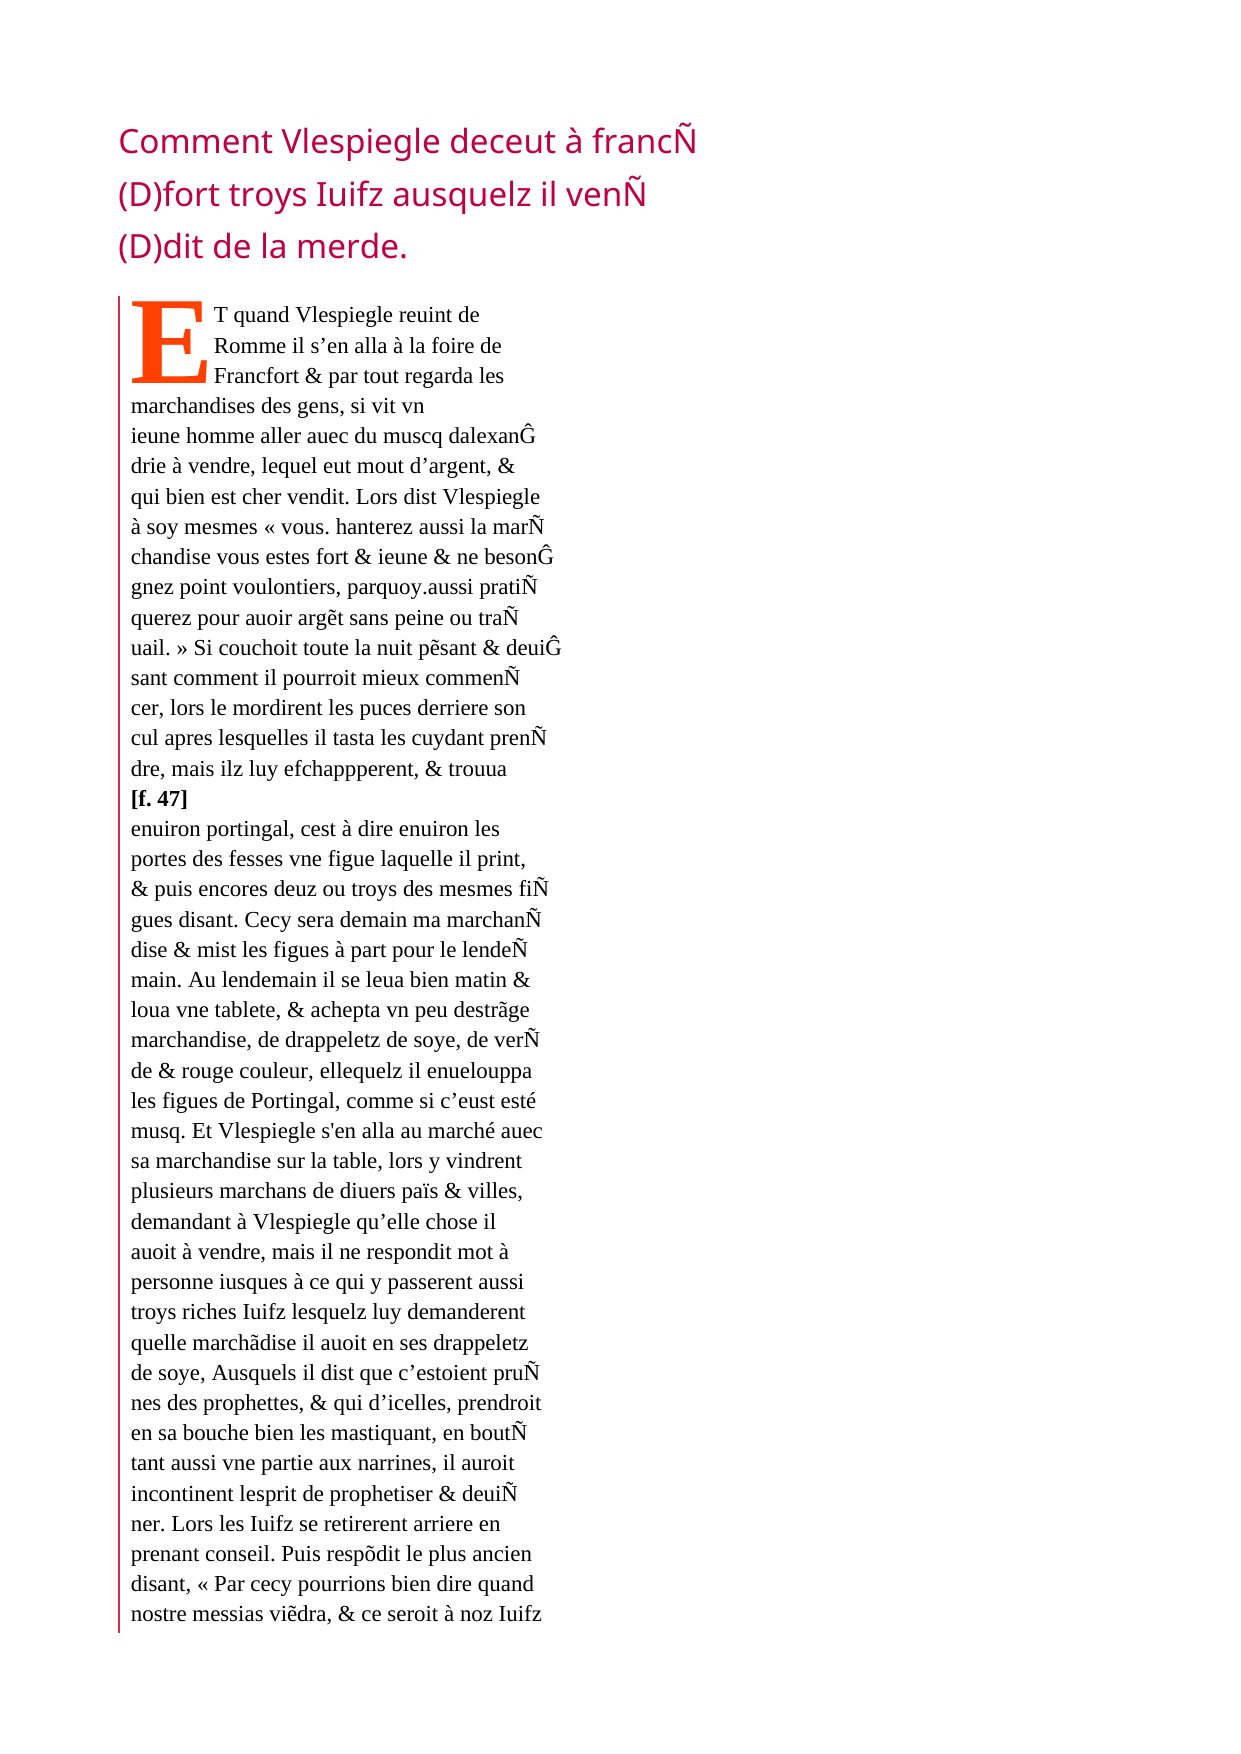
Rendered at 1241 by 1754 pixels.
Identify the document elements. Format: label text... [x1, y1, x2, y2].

text ET quand Vlespiegle reuint de Romme il s’en alla à la foire de Francfort & par tout regarda les marchandises des gens, si vit vn ieune homme aller auec du muscq dalexanĜ drie à vendre, lequel eut mout d’argent, & qui bien est cher vendit. Lors dist Vlespiegle à soy mesmes « vous. hanterez aussi la marÑ chandise vous estes fort & ieune & ne besonĜ gnez point voulontiers, parquoy.aussi pratiÑ querez pour auoir argẽt sans peine ou traÑ uail. » Si couchoit toute la nuit pẽsant & deuiĜ sant comment il pourroit mieux commenÑ cer, lors le mordirent les puces derriere son cul apres lesquelles il tasta les cuydant prenÑ dre, mais ilz luy efchappperent, & trouua [f. 47] enuiron portingal, cest à dire enuiron les portes des fesses vne figue laquelle il print, & puis encores deuz ou troys des mesmes fiÑ gues disant. Cecy sera demain ma marchanÑ dise & mist les figues à part pour le lendeÑ main. Au lendemain il se leua bien matin & loua vne tablete, & achepta vn peu destrãge marchandise, de drappeletz de soye, de verÑ de & rouge couleur, ellequelz il enuelouppa les figues de Portingal, comme si c’eust esté musq. Et Vlespiegle s'en alla au marché auec sa marchandise sur la table, lors y vindrent plusieurs marchans de diuers païs & villes, demandant à Vlespiegle qu’elle chose il auoit à vendre, mais il ne respondit mot à personne iusques à ce qui y passerent aussi troys riches Iuifz lesquelz luy demanderent quelle marchãdise il auoit en ses drappeletz de soye, Ausquels il dist que c’estoient pruÑ nes des prophettes, & qui d’icelles, prendroit en sa bouche bien les mastiquant, en boutÑ tant aussi vne partie aux narrines, il auroit incontinent lesprit de prophetiser & deuiÑ ner. Lors les Iuifz se retirerent arriere en prenant conseil. Puis respõdit le plus ancien disant, « Par cecy pourrions bien dire quand nostre messias viẽdra, & ce seroit à noz Iuifz [120, 296, 1122, 1633]
text Comment Vlespiegle deceut à francÑ (D)fort troys Iuifz ausquelz il venÑ (D)dit de la merde. [118, 118, 1122, 268]
